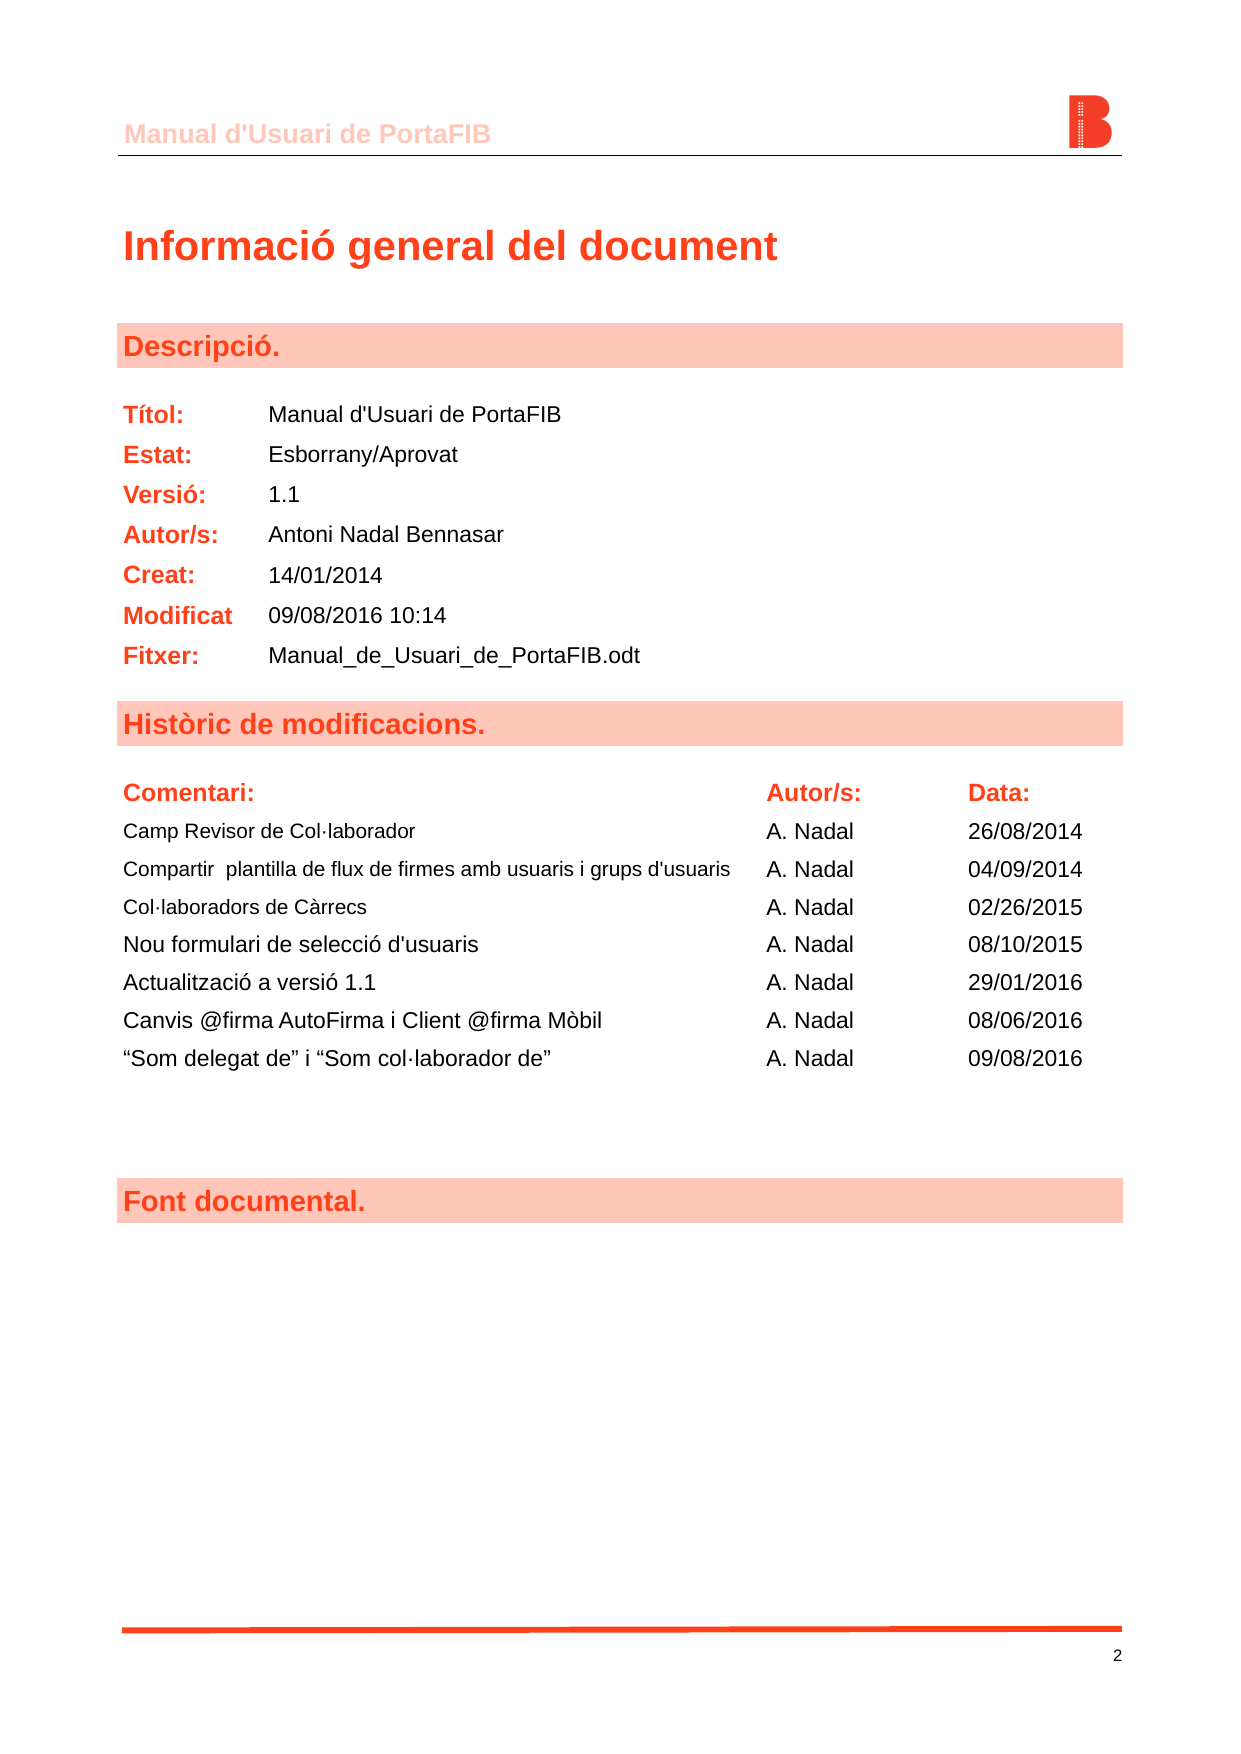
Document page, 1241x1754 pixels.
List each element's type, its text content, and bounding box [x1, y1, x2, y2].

table_cell [117, 1223, 1123, 1249]
table_cell A. Nadal [760, 964, 962, 1001]
table_cell Comentari: [117, 772, 760, 812]
table_cell [760, 1077, 962, 1115]
table_cell Modificat [117, 595, 262, 635]
table_cell [117, 1115, 760, 1152]
table_cell 14/01/2014 [262, 555, 1123, 595]
table_cell Versió: [117, 474, 262, 514]
table_cell A. Nadal [760, 812, 962, 850]
table_cell 29/01/2016 [962, 964, 1123, 1001]
table_cell 04/09/2014 [962, 850, 1123, 888]
table_header Informació general del document [117, 216, 1123, 323]
table_cell [117, 675, 1123, 701]
table_cell Compartir plantilla de flux de firmes amb usuaris i grups d'usuaris [117, 850, 760, 888]
table_cell A. Nadal [760, 888, 962, 926]
table_cell [760, 1115, 962, 1152]
table_cell Títol: [117, 394, 262, 434]
table_cell 26/08/2014 [962, 812, 1123, 850]
table_cell [962, 1077, 1123, 1115]
table_cell [117, 746, 1123, 772]
table_cell Font documental. [117, 1178, 1123, 1223]
table_cell [117, 1153, 1123, 1178]
table_cell 09/08/2016 10:14 [262, 595, 1123, 635]
table_cell Antoni Nadal Bennasar [262, 515, 1123, 555]
table_cell [962, 1115, 1123, 1152]
table_cell Nou formulari de selecció d'usuaris [117, 926, 760, 963]
table_cell Descripció. [117, 323, 1123, 368]
table_cell [117, 1327, 1123, 1365]
picture [1063, 94, 1117, 150]
table_cell 08/06/2016 [962, 1001, 1123, 1039]
table_cell [117, 1287, 1123, 1327]
table_cell Històric de modificacions. [117, 701, 1123, 746]
table_cell A. Nadal [760, 926, 962, 963]
table_cell Creat: [117, 555, 262, 595]
table_cell Fitxer: [117, 635, 262, 675]
table_cell Camp Revisor de Col·laborador [117, 812, 760, 850]
table_cell Manual_de_Usuari_de_PortaFIB.odt [262, 635, 1123, 675]
table_cell Autor/s: [760, 772, 962, 812]
table_cell 26/02/2015 [962, 888, 1123, 926]
table_cell “Som delegat de” i “Som col·laborador de” [117, 1039, 760, 1077]
table_cell 10/08/2015 [962, 926, 1123, 963]
table_cell Actualització a versió 1.1 [117, 964, 760, 1001]
table_cell [117, 368, 1123, 394]
table_cell A. Nadal [760, 1001, 962, 1039]
table_cell Data: [962, 772, 1123, 812]
table_cell [117, 1077, 760, 1115]
table_cell Esborrany/Aprovat [262, 434, 1123, 474]
table_cell A. Nadal [760, 850, 962, 888]
table_cell Autor/s: [117, 515, 262, 555]
table_cell 09/08/2016 [962, 1039, 1123, 1077]
table_cell 1.1 [262, 474, 1123, 514]
table_cell Manual d'Usuari de PortaFIB [262, 394, 1123, 434]
table_cell Estat: [117, 434, 262, 474]
table_cell Canvis @firma AutoFirma i Client @firma Mòbil [117, 1001, 760, 1039]
table_cell A. Nadal [760, 1039, 962, 1077]
table_cell [117, 1249, 1123, 1287]
table_cell Col·laboradors de Càrrecs [117, 888, 760, 926]
